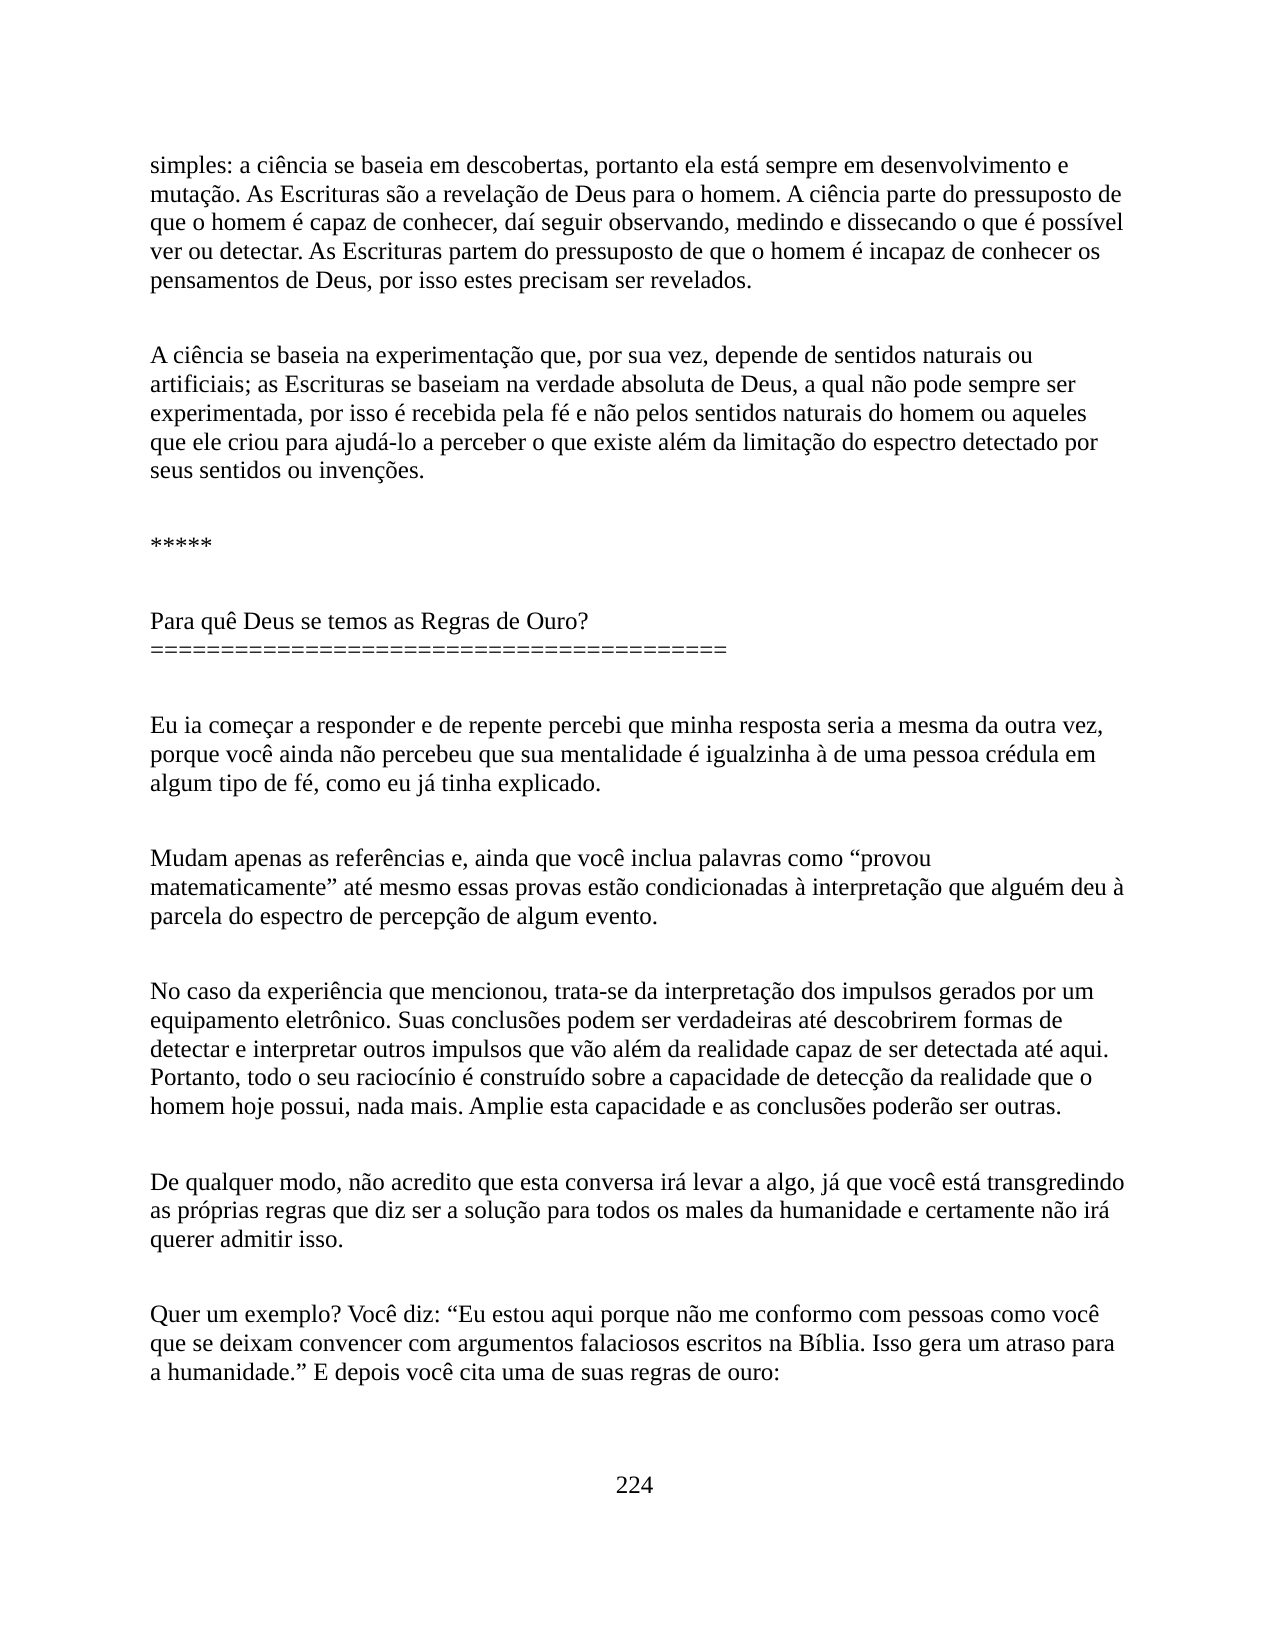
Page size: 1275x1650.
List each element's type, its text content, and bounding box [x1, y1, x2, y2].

text No caso da experiência que mencionou, trata-se da interpretação dos impulsos gerados por um equipamento eletrônico. Suas conclusões podem ser verdadeiras até descobrirem formas de detectar e interpretar outros impulsos que vão além da realidade capaz de ser detectada até aqui. Portanto, todo o seu raciocínio é construído sobre a capacidade de detecção da realidade que o homem hoje possui, nada mais. Amplie esta capacidade e as conclusões poderão ser outras. [150, 947, 1125, 1120]
text Eu ia começar a responder e de repente percebi que minha resposta seria a mesma da outra vez, porque você ainda não percebeu que sua mentalidade é igualzinha à de uma pessoa crédula em algum tipo de fé, como eu já tinha explicado. [150, 682, 1125, 797]
text Para quê Deus se temos as Regras de Ouro? ========================================= [150, 577, 1125, 664]
text A ciência se baseia na experimentação que, por sua vez, depende de sentidos naturais ou artificiais; as Escrituras se baseiam na verdade absoluta de Deus, a qual não pode sempre ser experimentada, por isso é recebida pela fé e não pelos sentidos naturais do homem ou aqueles que ele criou para ajudá-lo a perceber o que existe além da limitação do espectro detectado por seus sentidos ou invenções. [150, 312, 1125, 484]
text ***** [150, 502, 1125, 559]
text [150, 1404, 1125, 1432]
text De qualquer modo, não acredito que esta conversa irá levar a algo, já que você está transgredindo as próprias regras que diz ser a solução para todos os males da humanidade e certamente não irá querer admitir isso. [150, 1138, 1125, 1253]
text Quer um exemplo? Você diz: “Eu estou aqui porque não me conformo com pessoas como você que se deixam convencer com argumentos falaciosos escritos na Bíblia. Isso gera um atraso para a humanidade.” E depois você cita uma de suas regras de ouro: [150, 1271, 1125, 1386]
text simples: a ciência se baseia em descobertas, portanto ela está sempre em desenvolvimento e mutação. As Escrituras são a revelação de Deus para o homem. A ciência parte do pressuposto de que o homem é capaz de conhecer, daí seguir observando, medindo e dissecando o que é possível ver ou detectar. As Escrituras partem do pressuposto de que o homem é incapaz de conhecer os pensamentos de Deus, por isso estes precisam ser revelados. [150, 150, 1125, 294]
text Mudam apenas as referências e, ainda que você inclua palavras como “provou matematicamente” até mesmo essas provas estão condicionadas à interpretação que alguém deu à parcela do espectro de percepção de algum evento. [150, 814, 1125, 929]
